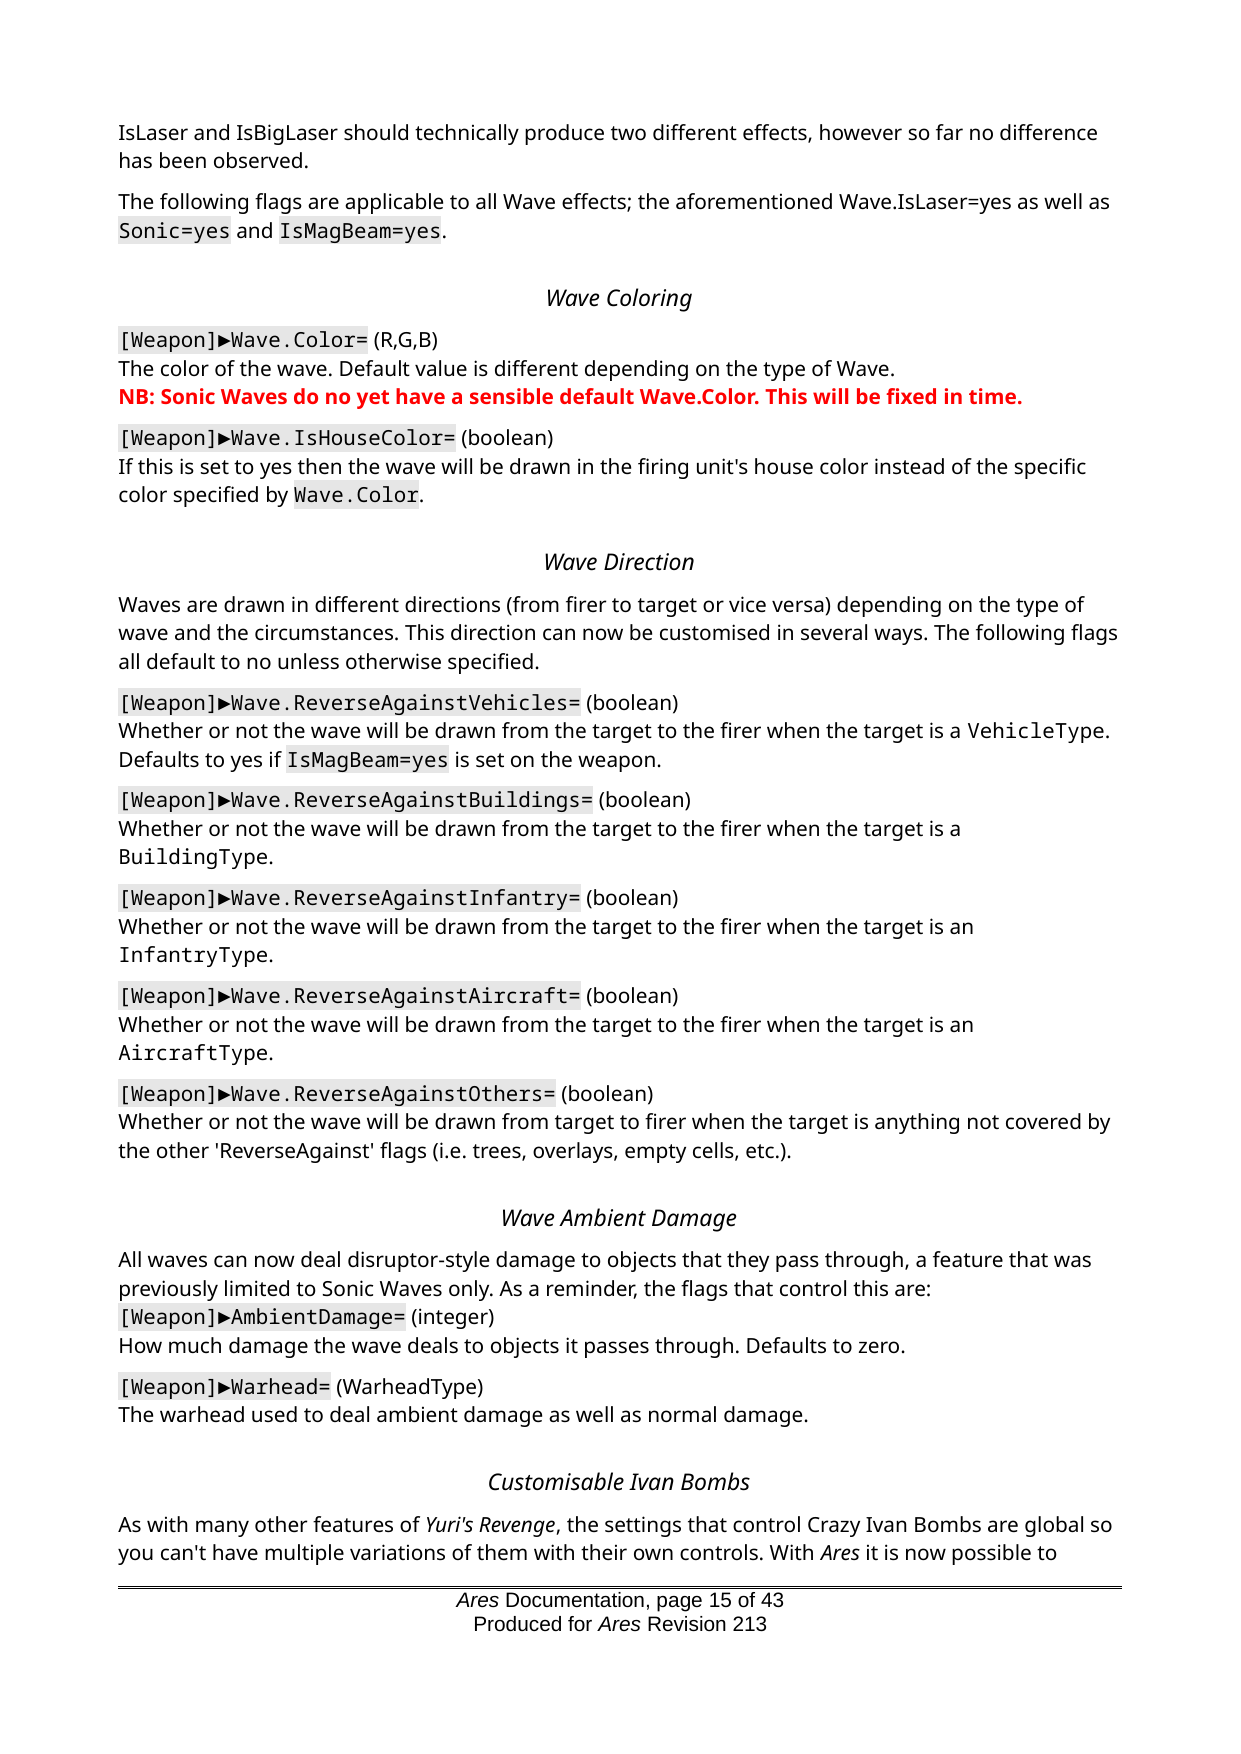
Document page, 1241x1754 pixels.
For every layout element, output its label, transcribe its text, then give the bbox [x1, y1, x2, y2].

text [Weapon]►Wave.Color= (R,G,B) The color of the wave. Default value is different depending on the type of Wave. NB: Sonic Waves do no yet have a sensible default Wave.Color. This will be fixed in time. [118, 326, 1122, 411]
text IsLaser and IsBigLaser should technically produce two different effects, however so far no difference has been observed. [118, 118, 1122, 175]
text As with many other features of Yuri's Revenge, the settings that control Crazy Ivan Bombs are global so you can't have multiple variations of them with their own controls. With Ares it is now possible to [118, 1510, 1122, 1567]
text Waves are drawn in different directions (from firer to target or vice versa) depending on the type of wave and the circumstances. This direction can now be customised in several ways. The following flags all default to no unless otherwise specified. [118, 590, 1122, 675]
text All waves can now deal disruptor-style damage to objects that they pass through, a feature that was previously limited to Sonic Waves only. As a reminder, the flags that control this are: [Weapon]►AmbientDamage= (integer) How much damage the wave deals to objects it passes through. Defaults to zero. [118, 1246, 1122, 1359]
subtitle Customisable Ivan Bombs [118, 1466, 1122, 1497]
subtitle Wave Coloring [118, 282, 1122, 313]
text The following flags are applicable to all Wave effects; the aforementioned Wave.IsLaser=yes as well as Sonic=yes and IsMagBeam=yes. [118, 187, 1122, 244]
subtitle Wave Direction [118, 546, 1122, 577]
text [Weapon]►Warhead= (WarheadType) The warhead used to deal ambient damage as well as normal damage. [118, 1372, 1122, 1429]
subtitle Wave Ambient Damage [118, 1202, 1122, 1233]
text [Weapon]►Wave.ReverseAgainstBuildings= (boolean) Whether or not the wave will be drawn from the target to the firer when the target is a BuildingType. [118, 786, 1122, 871]
text [Weapon]►Wave.IsHouseColor= (boolean) If this is set to yes then the wave will be drawn in the firing unit's house color instead of the specific color specified by Wave.Color. [118, 423, 1122, 509]
text [Weapon]►Wave.ReverseAgainstAircraft= (boolean) Whether or not the wave will be drawn from the target to the firer when the target is an AircraftType. [118, 981, 1122, 1067]
text [Weapon]►Wave.ReverseAgainstOthers= (boolean) Whether or not the wave will be drawn from target to firer when the target is anything not covered by the other 'ReverseAgainst' flags (i.e. trees, overlays, empty cells, etc.). [118, 1079, 1122, 1164]
text [Weapon]►Wave.ReverseAgainstInfantry= (boolean) Whether or not the wave will be drawn from the target to the firer when the target is an InfantryType. [118, 883, 1122, 969]
text [Weapon]►Wave.ReverseAgainstVehicles= (boolean) Whether or not the wave will be drawn from the target to the firer when the target is a VehicleType. Defaults to yes if IsMagBeam=yes is set on the weapon. [118, 688, 1122, 773]
